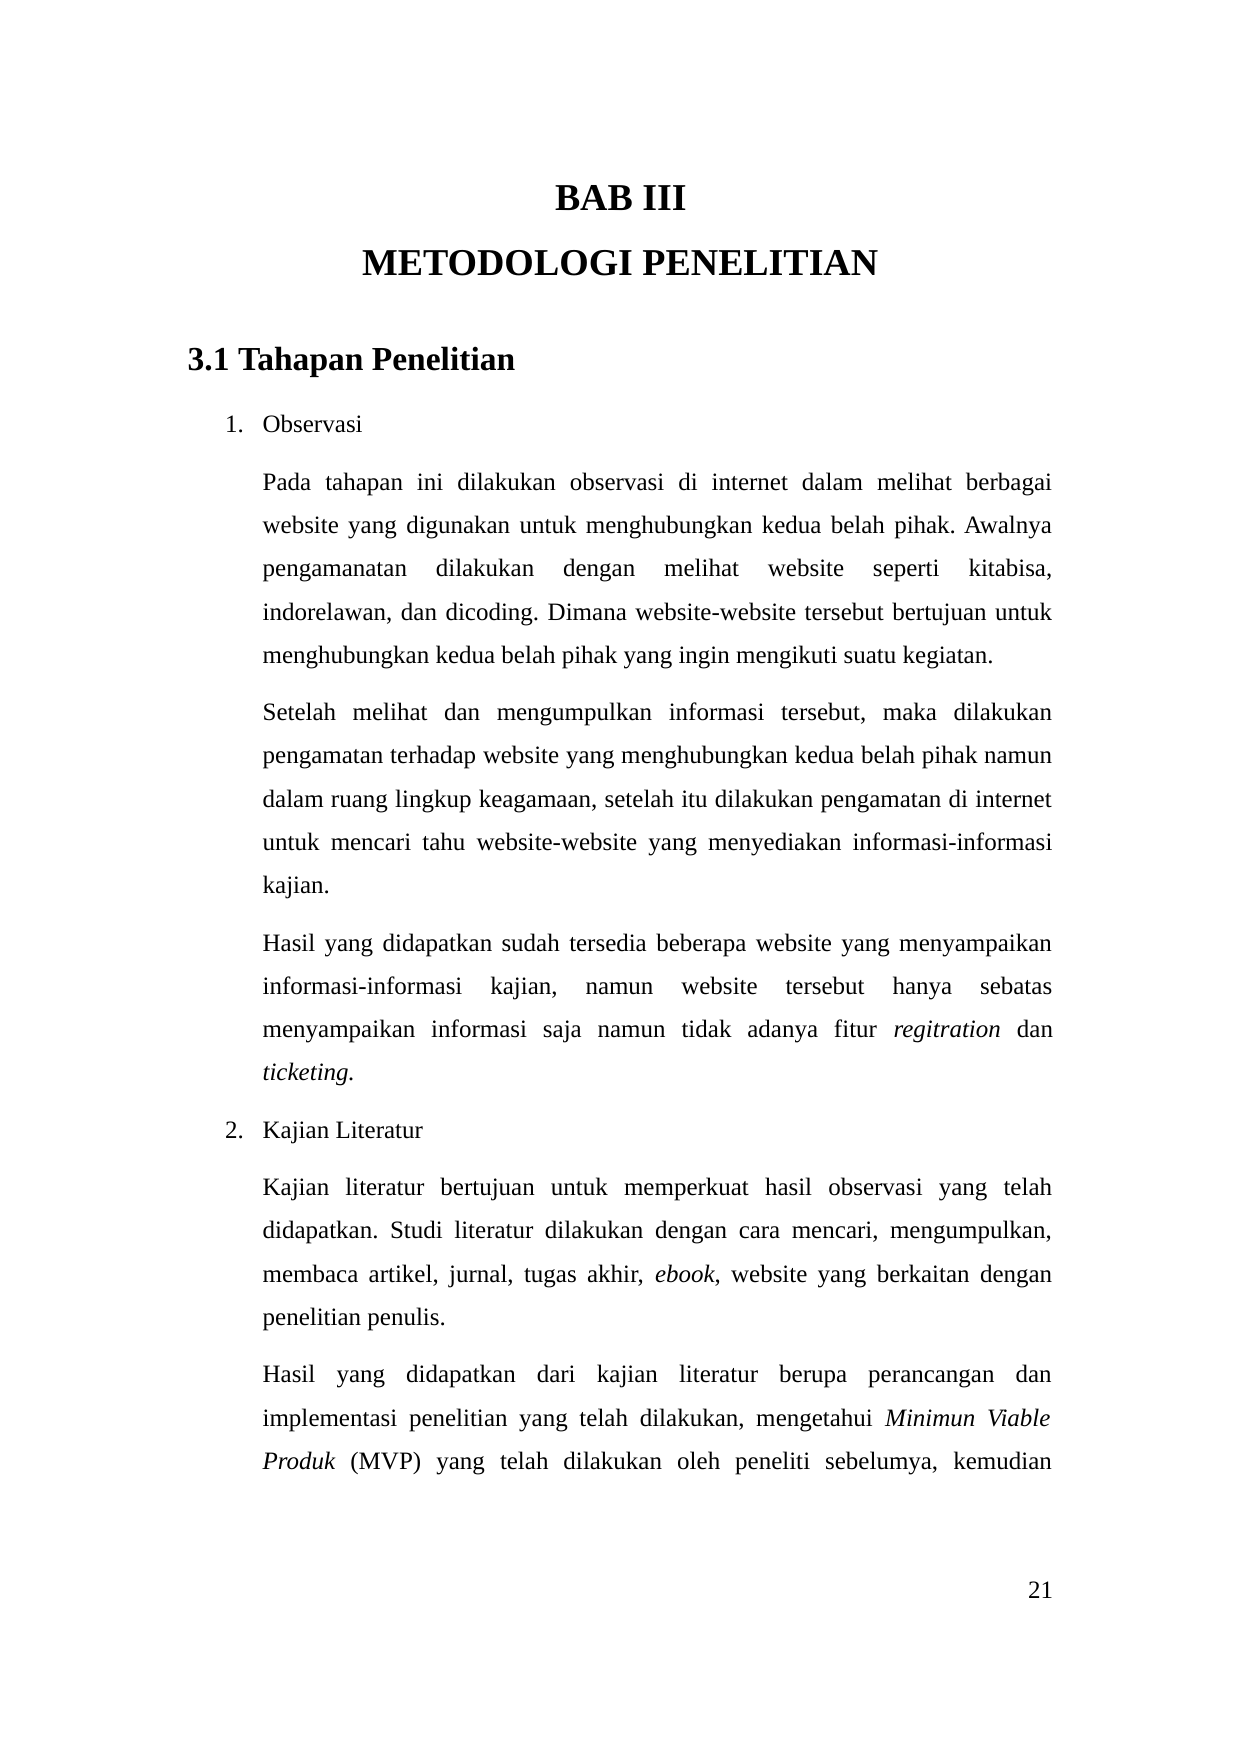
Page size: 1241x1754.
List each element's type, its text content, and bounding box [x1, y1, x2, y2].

list Kajian Literatur [225, 1115, 1053, 1143]
list Kajian literatur bertujuan untuk memperkuat hasil observasi yang telah didapatkan. Studi literatur dilakukan dengan cara mencari, mengumpulkan, membaca artikel, jurnal, tugas akhir, ebook, website yang berkaitan dengan penelitian penulis. [225, 1172, 1053, 1331]
list Setelah melihat dan mengumpulkan informasi tersebut, maka dilakukan pengamatan terhadap website yang menghubungkan kedua belah pihak namun dalam ruang lingkup keagamaan, setelah itu dilakukan pengamatan di internet untuk mencari tahu website-website yang menyediakan informasi-informasi kajian. [225, 697, 1053, 899]
list Observasi [225, 409, 1053, 438]
list Pada tahapan ini dilakukan observasi di internet dalam melihat berbagai website yang digunakan untuk menghubungkan kedua belah pihak. Awalnya pengamanatan dilakukan dengan melihat website seperti kitabisa, indorelawan, dan dicoding. Dimana website-website tersebut bertujuan untuk menghubungkan kedua belah pihak yang ingin mengikuti suatu kegiatan. [225, 467, 1053, 668]
subtitle BAB III METODOLOGI PENELITIAN [187, 175, 1053, 284]
subtitle Tahapan Penelitian [187, 339, 1053, 378]
list Hasil yang didapatkan dari kajian literatur berupa perancangan dan implementasi penelitian yang telah dilakukan, mengetahui Minimun Viable Produk (MVP) yang telah dilakukan oleh peneliti sebelumya, kemudian [225, 1359, 1053, 1474]
list Hasil yang didapatkan sudah tersedia beberapa website yang menyampaikan informasi-informasi kajian, namun website tersebut hanya sebatas menyampaikan informasi saja namun tidak adanya fitur regitration dan ticketing. [225, 928, 1053, 1086]
